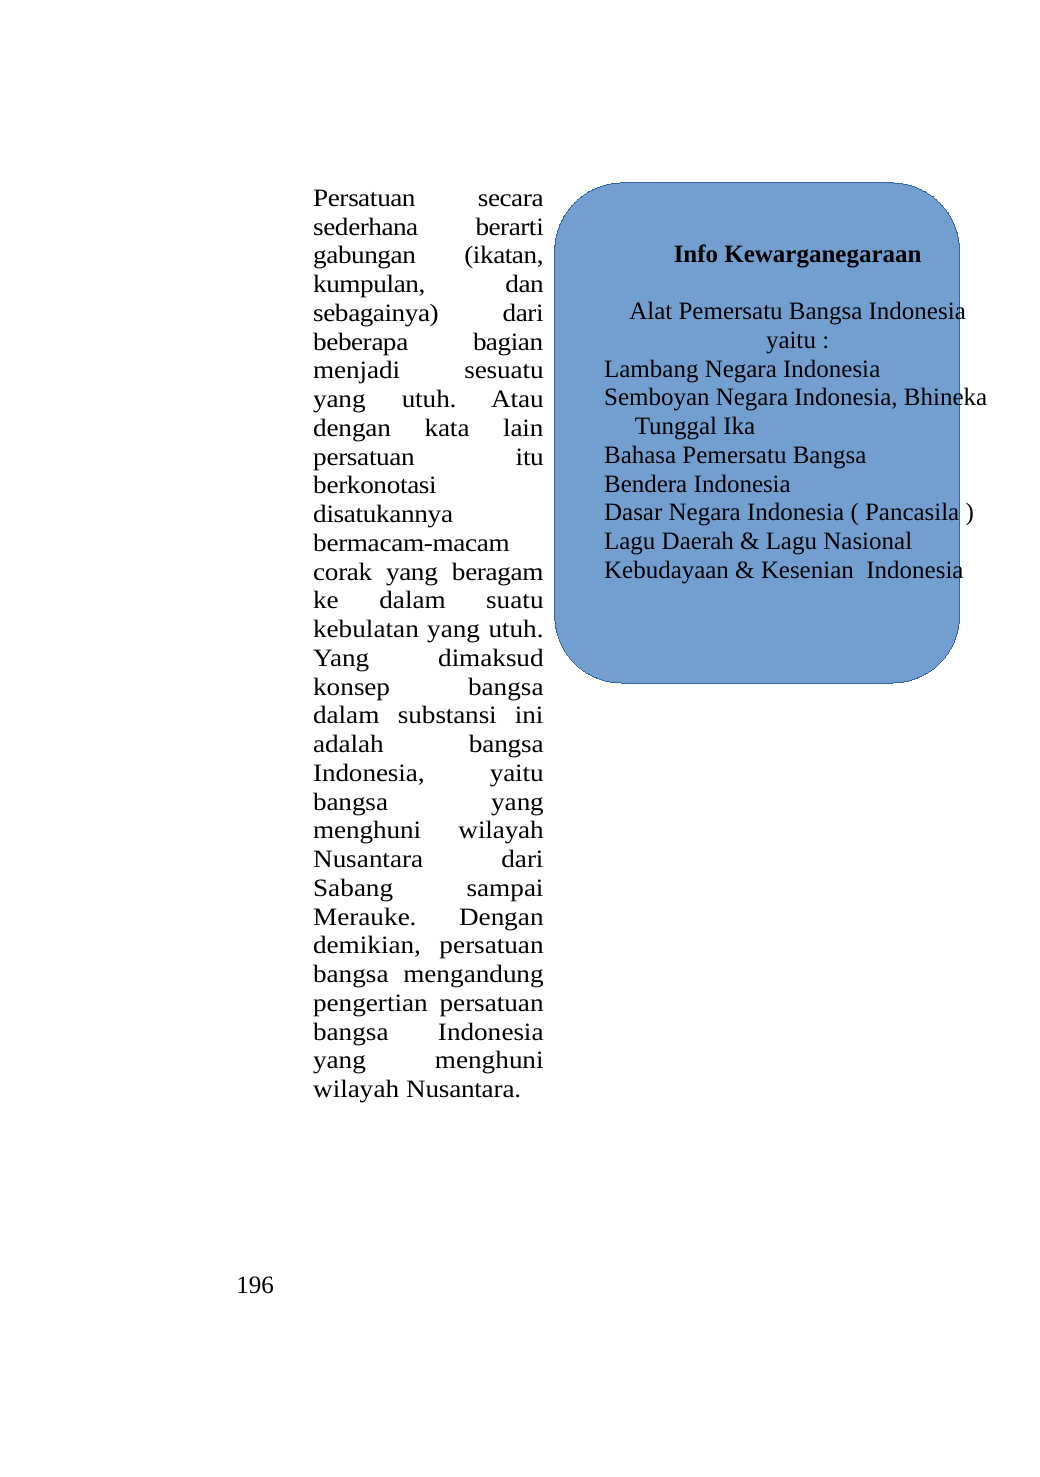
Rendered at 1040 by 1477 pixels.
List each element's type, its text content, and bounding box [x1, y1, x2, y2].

table_header [549, 177, 862, 1109]
table_header Persatuan secara sederhana berarti gabungan (ikatan, kumpulan, dan sebagainya) dari beberapa bagian menjadi sesuatu yang utuh. Atau dengan kata lain persatuan itu berkonotasi disatukannya bermacam-macam corak yang beragam ke dalam suatu kebulatan yang utuh. Yang dimaksud konsep bangsa dalam substansi ini adalah bangsa Indonesia, yaitu bangsa yang menghuni wilayah Nusantara dari Sabang sampai Merauke. Dengan demikian, persatuan bangsa mengandung pengertian persatuan bangsa Indonesia yang menghuni wilayah Nusantara. [236, 177, 549, 1109]
